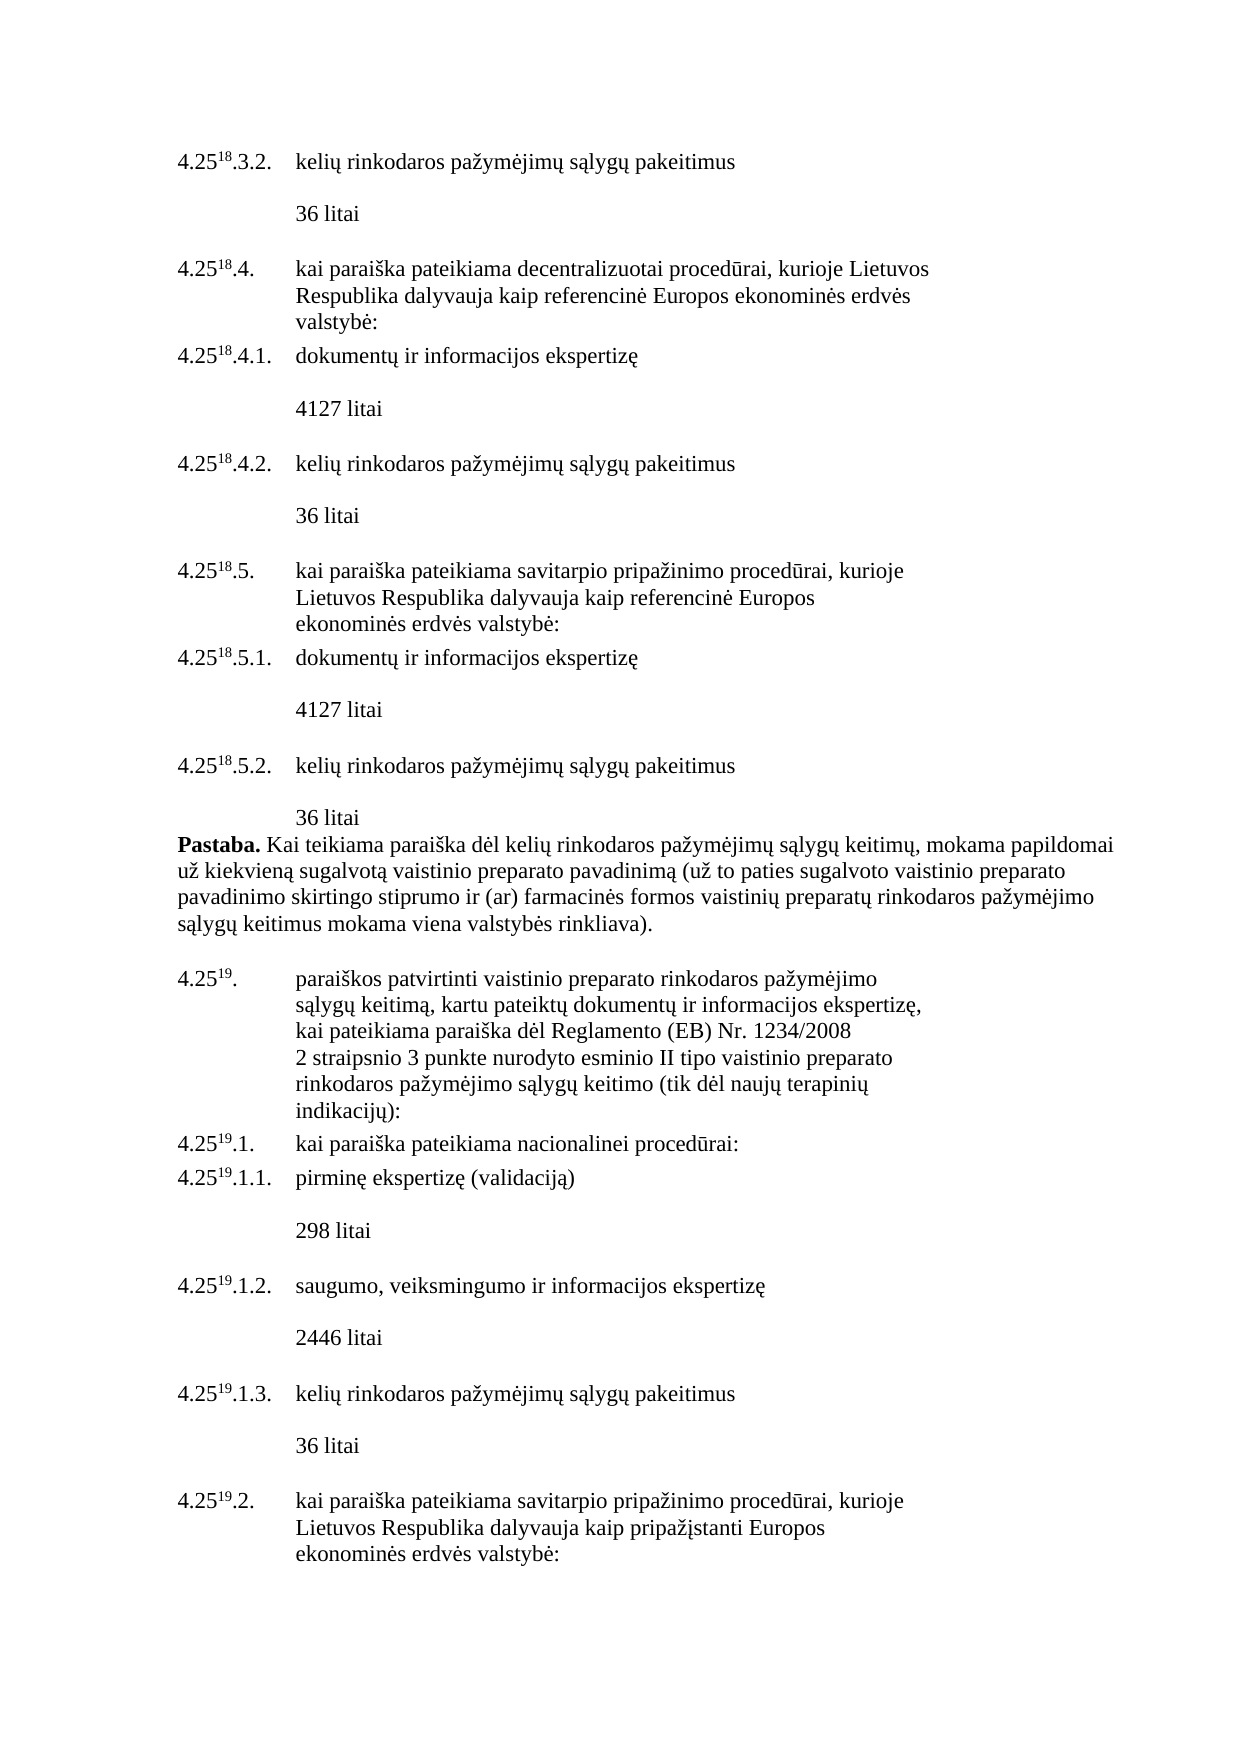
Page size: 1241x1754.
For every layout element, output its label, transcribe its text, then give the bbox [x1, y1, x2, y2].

text 4.2518.4. kai paraiška pateikiama decentralizuotai procedūrai, kurioje Lietuvos [177, 256, 930, 282]
text indikacijų): [177, 1097, 930, 1123]
text 4.2519. paraiškos patvirtinti vaistinio preparato rinkodaros pažymėjimo [177, 965, 930, 991]
text 4.2518.3.2. kelių rinkodaros pažymėjimų sąlygų pakeitimus 36 litai [177, 148, 930, 227]
text už kiekvieną sugalvotą vaistinio preparato pavadinimą (už to paties sugalvoto vaistinio preparato [177, 857, 1122, 883]
text 4.2519.1. kai paraiška pateikiama nacionalinei procedūrai: [177, 1130, 930, 1157]
text 4.2519.1.2. saugumo, veiksmingumo ir informacijos ekspertizę 2446 litai [177, 1272, 930, 1351]
text 4.2519.1.3. kelių rinkodaros pažymėjimų sąlygų pakeitimus 36 litai [177, 1379, 930, 1459]
text Lietuvos Respublika dalyvauja kaip referencinė Europos [177, 584, 930, 610]
text kai pateikiama paraiška dėl Reglamento (EB) Nr. 1234/2008 [177, 1018, 930, 1044]
text Lietuvos Respublika dalyvauja kaip pripažįstanti Europos [177, 1514, 930, 1540]
text valstybė: [177, 308, 930, 334]
text 4.2518.5. kai paraiška pateikiama savitarpio pripažinimo procedūrai, kurioje [177, 557, 930, 584]
text 4.2519.2. kai paraiška pateikiama savitarpio pripažinimo procedūrai, kurioje [177, 1487, 930, 1514]
text 4.2518.4.2. kelių rinkodaros pažymėjimų sąlygų pakeitimus 36 litai [177, 450, 930, 529]
text ekonominės erdvės valstybė: [177, 610, 930, 637]
text rinkodaros pažymėjimo sąlygų keitimo (tik dėl naujų terapinių [177, 1070, 930, 1097]
text ekonominės erdvės valstybė: [177, 1540, 930, 1566]
text Respublika dalyvauja kaip referencinė Europos ekonominės erdvės [177, 282, 930, 308]
text Pastaba. Kai teikiama paraiška dėl kelių rinkodaros pažymėjimų sąlygų keitimų, mokama papildomai [177, 831, 1122, 857]
text 4.2518.5.2. kelių rinkodaros pažymėjimų sąlygų pakeitimus 36 litai [177, 752, 930, 831]
text sąlygų keitimą, kartu pateiktų dokumentų ir informacijos ekspertizę, [177, 991, 930, 1018]
text pavadinimo skirtingo stiprumo ir (ar) farmacinės formos vaistinių preparatų rinkodaros pažymėjimo [177, 883, 1122, 910]
text sąlygų keitimus mokama viena valstybės rinkliava). [177, 910, 1122, 936]
text 4.2518.5.1. dokumentų ir informacijos ekspertizę 4127 litai [177, 644, 930, 723]
text 4.2518.4.1. dokumentų ir informacijos ekspertizę 4127 litai [177, 342, 930, 421]
text 4.2519.1.1. pirminę ekspertizę (validaciją) 298 litai [177, 1164, 930, 1243]
text 2 straipsnio 3 punkte nurodyto esminio II tipo vaistinio preparato [177, 1044, 930, 1070]
